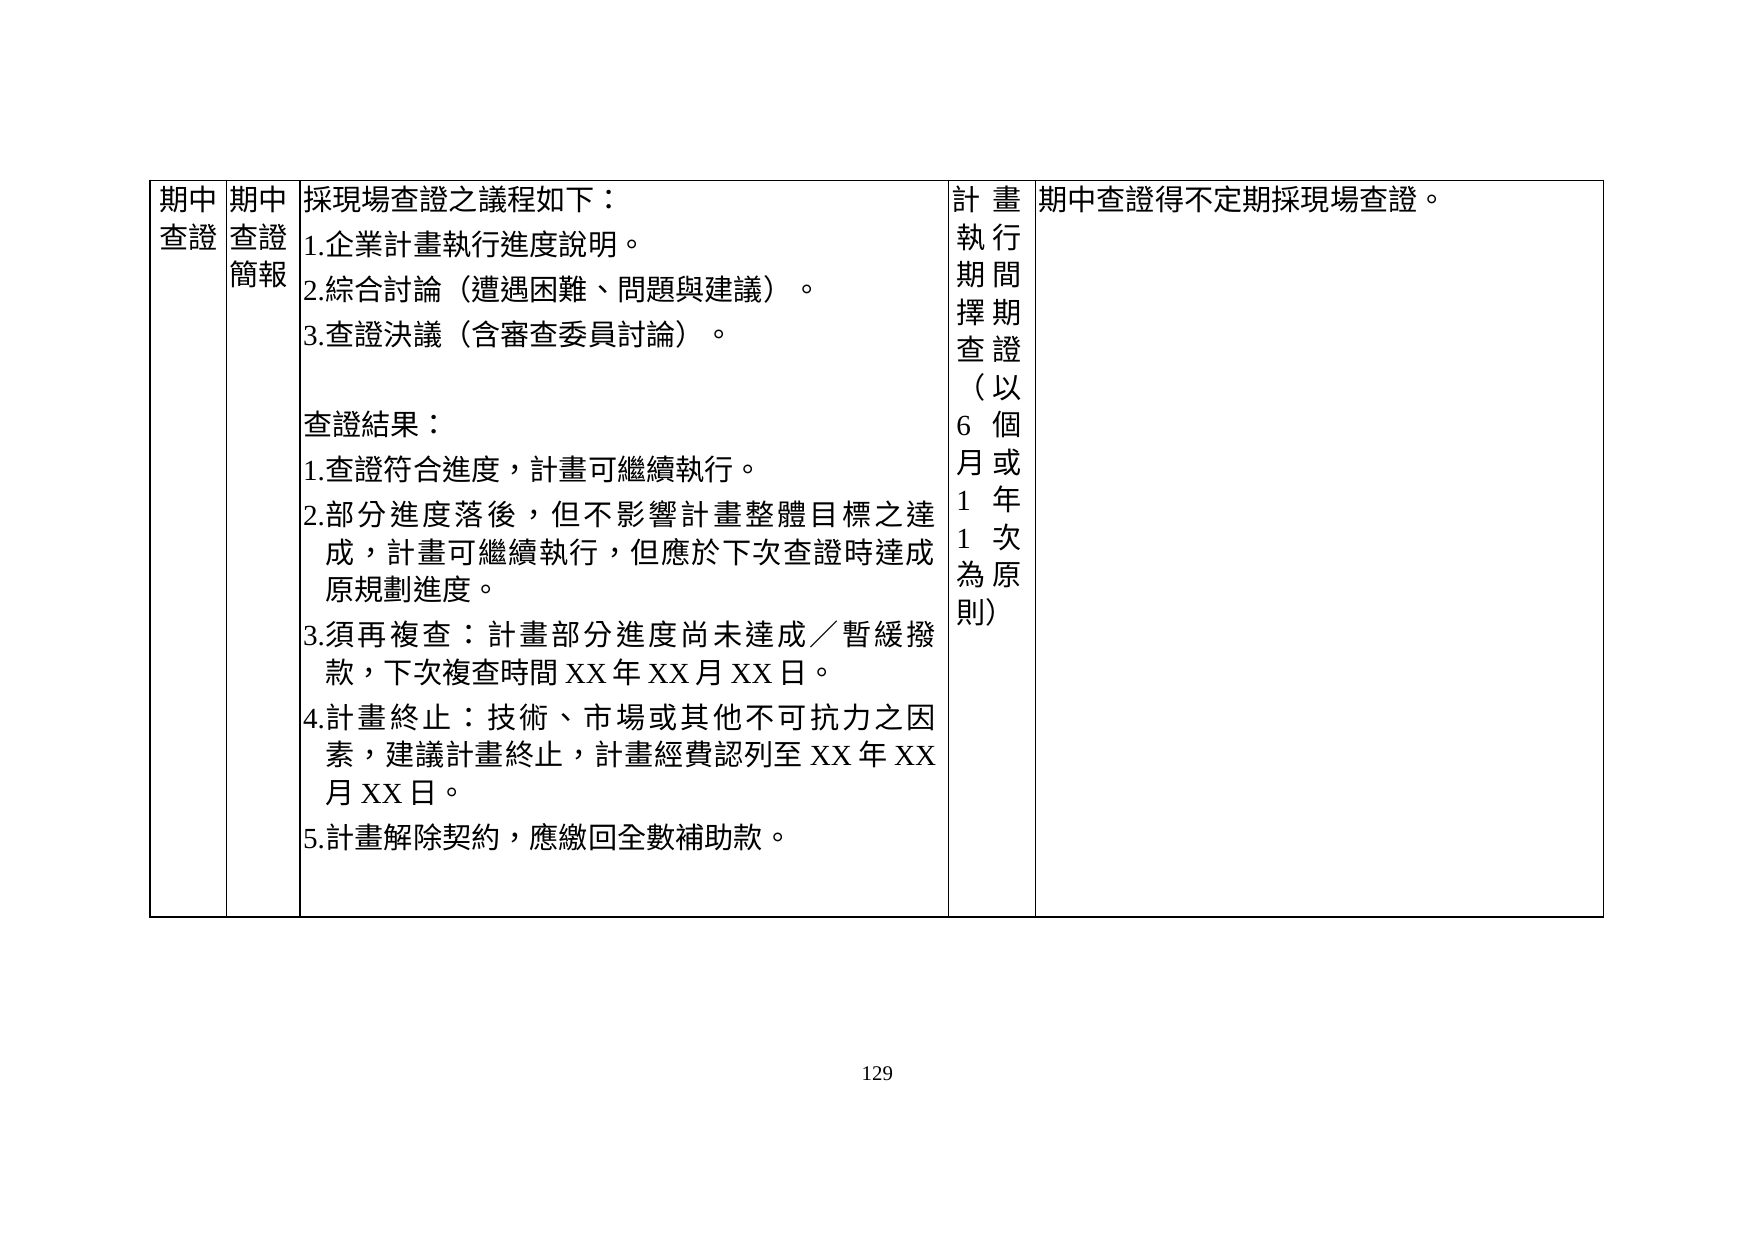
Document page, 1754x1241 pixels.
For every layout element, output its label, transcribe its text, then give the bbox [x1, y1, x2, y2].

table_cell 採現場查證之議程如下： 企業計畫執行進度說明。 綜合討論（遭遇困難、問題與建議）。 查證決議（含審查委員討論）。 查證結果： 查證符合進度，計畫可繼續執行。 部分進度落後，但不影響計畫整體目標之達成，計畫可繼續執行，但應於下次查證時達成原規劃進度。 須再複查：計畫部分進度尚未達成／暫緩撥款，下次複查時間XX年XX月XX日。 計畫終止：技術、市場或其他不可抗力之因素，建議計畫終止，計畫經費認列至XX年XX月XX日。 計畫解除契約，應繳回全數補助款。 [301, 181, 948, 916]
table_cell 期中查證簡報 [227, 181, 299, 916]
table_cell 期中查證得不定期採現場查證。 [1036, 181, 1603, 916]
table_cell 計畫執行期間擇期查證（以6個月或1年1次為原則） [949, 181, 1035, 916]
table_cell 期中查證 [151, 181, 226, 916]
